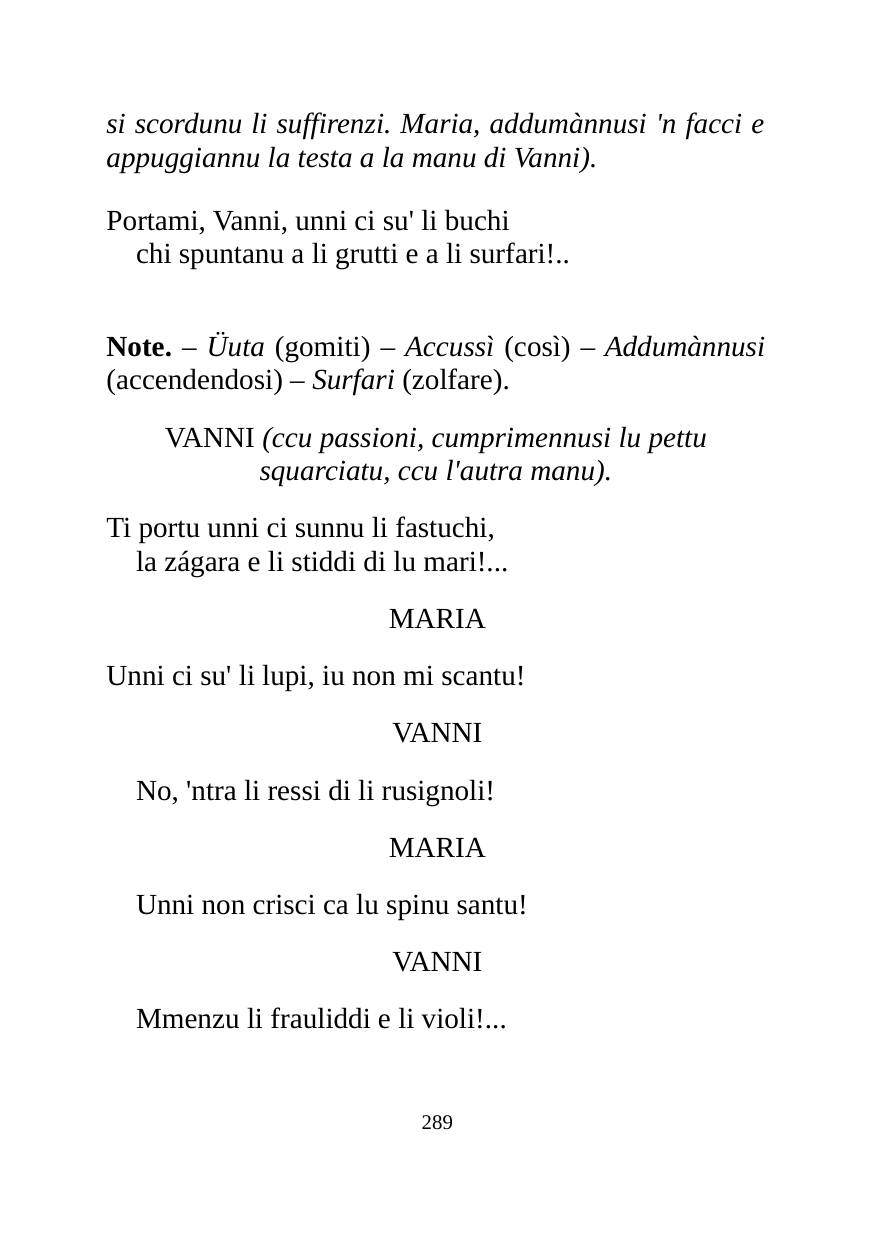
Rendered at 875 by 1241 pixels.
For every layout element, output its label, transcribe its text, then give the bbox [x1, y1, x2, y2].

text Unni non crisci ca lu spinu santu! [106, 887, 768, 921]
text No, 'ntra li ressi di li rusignoli! [106, 773, 768, 806]
text Portami, Vanni, unni ci su' li buchi chi spuntanu a li grutti e a li surfari!.. [106, 203, 768, 270]
text Mmenzu li frauliddi e li violi!... [106, 1001, 768, 1035]
text MARIA [106, 601, 768, 635]
text Unni ci su' li lupi, iu non mi scantu! [106, 658, 768, 692]
text Ti portu unni ci sunnu li fastuchi, la zágara e li stiddi di lu mari!... [106, 510, 768, 577]
text Note. – Üuta (gomiti) – Accussì (così) – Addumànnusi (accendendosi) – Surfari (zolfare). [106, 329, 768, 396]
text VANNI [106, 944, 768, 978]
text si scordunu li suffirenzi. Maria, addumànnusi 'n facci e appuggiannu la testa a la manu di Vanni). [106, 106, 768, 173]
text VANNI (ccu passioni, cumprimennusi lu pettu squarciatu, ccu l'autra manu). [106, 420, 768, 487]
text MARIA [106, 830, 768, 863]
text VANNI [106, 716, 768, 749]
